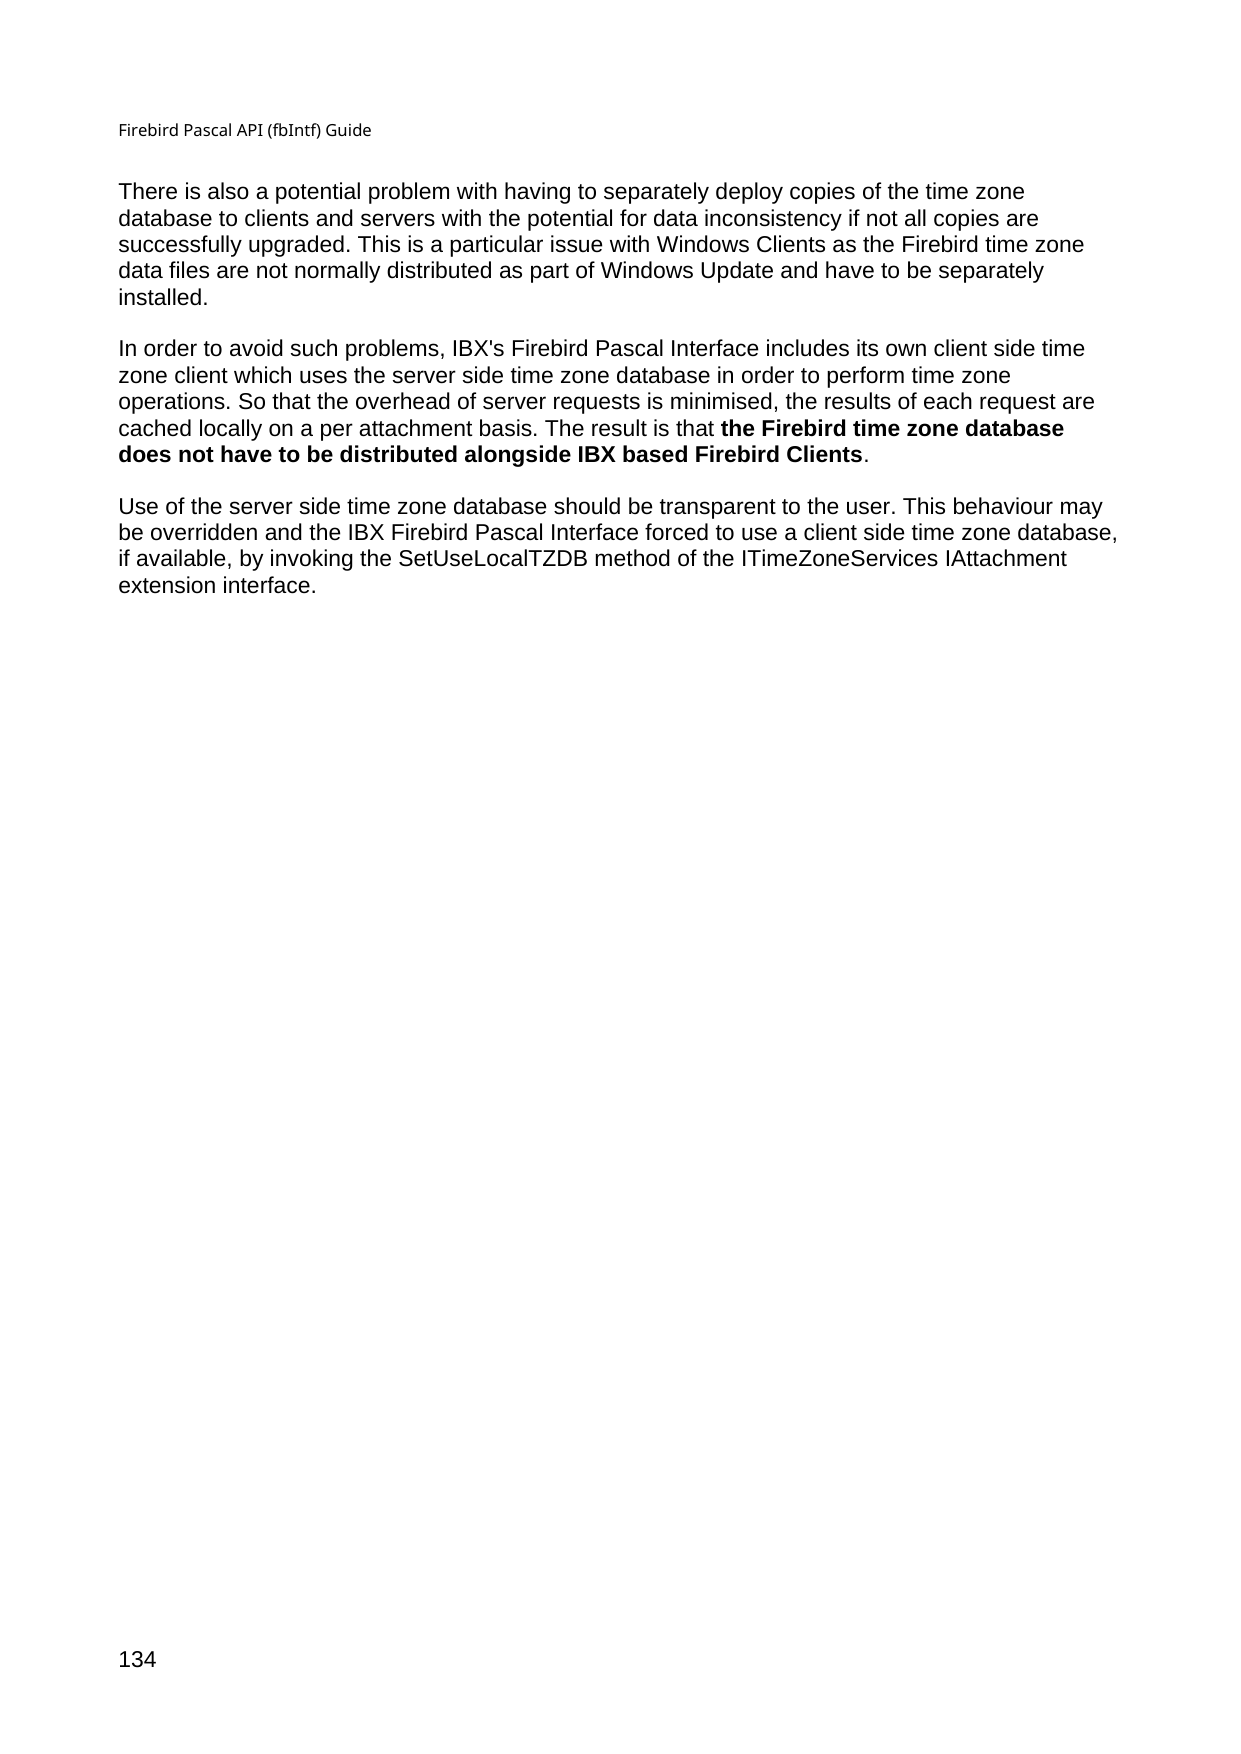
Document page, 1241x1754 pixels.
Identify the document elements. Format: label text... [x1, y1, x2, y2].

text In order to avoid such problems, IBX's Firebird Pascal Interface includes its own client side time zone client which uses the server side time zone database in order to perform time zone operations. So that the overhead of server requests is minimised, the results of each request are cached locally on a per attachment basis. The result is that the Firebird time zone database does not have to be distributed alongside IBX based Firebird Clients. [118, 335, 1122, 467]
text There is also a potential problem with having to separately deploy copies of the time zone database to clients and servers with the potential for data inconsistency if not all copies are successfully upgraded. This is a particular issue with Windows Clients as the Firebird time zone data files are not normally distributed as part of Windows Update and have to be separately installed. [118, 178, 1122, 310]
text Use of the server side time zone database should be transparent to the user. This behaviour may be overridden and the IBX Firebird Pascal Interface forced to use a client side time zone database, if available, by invoking the SetUseLocalTZDB method of the ITimeZoneServices IAttachment extension interface. [118, 493, 1122, 598]
